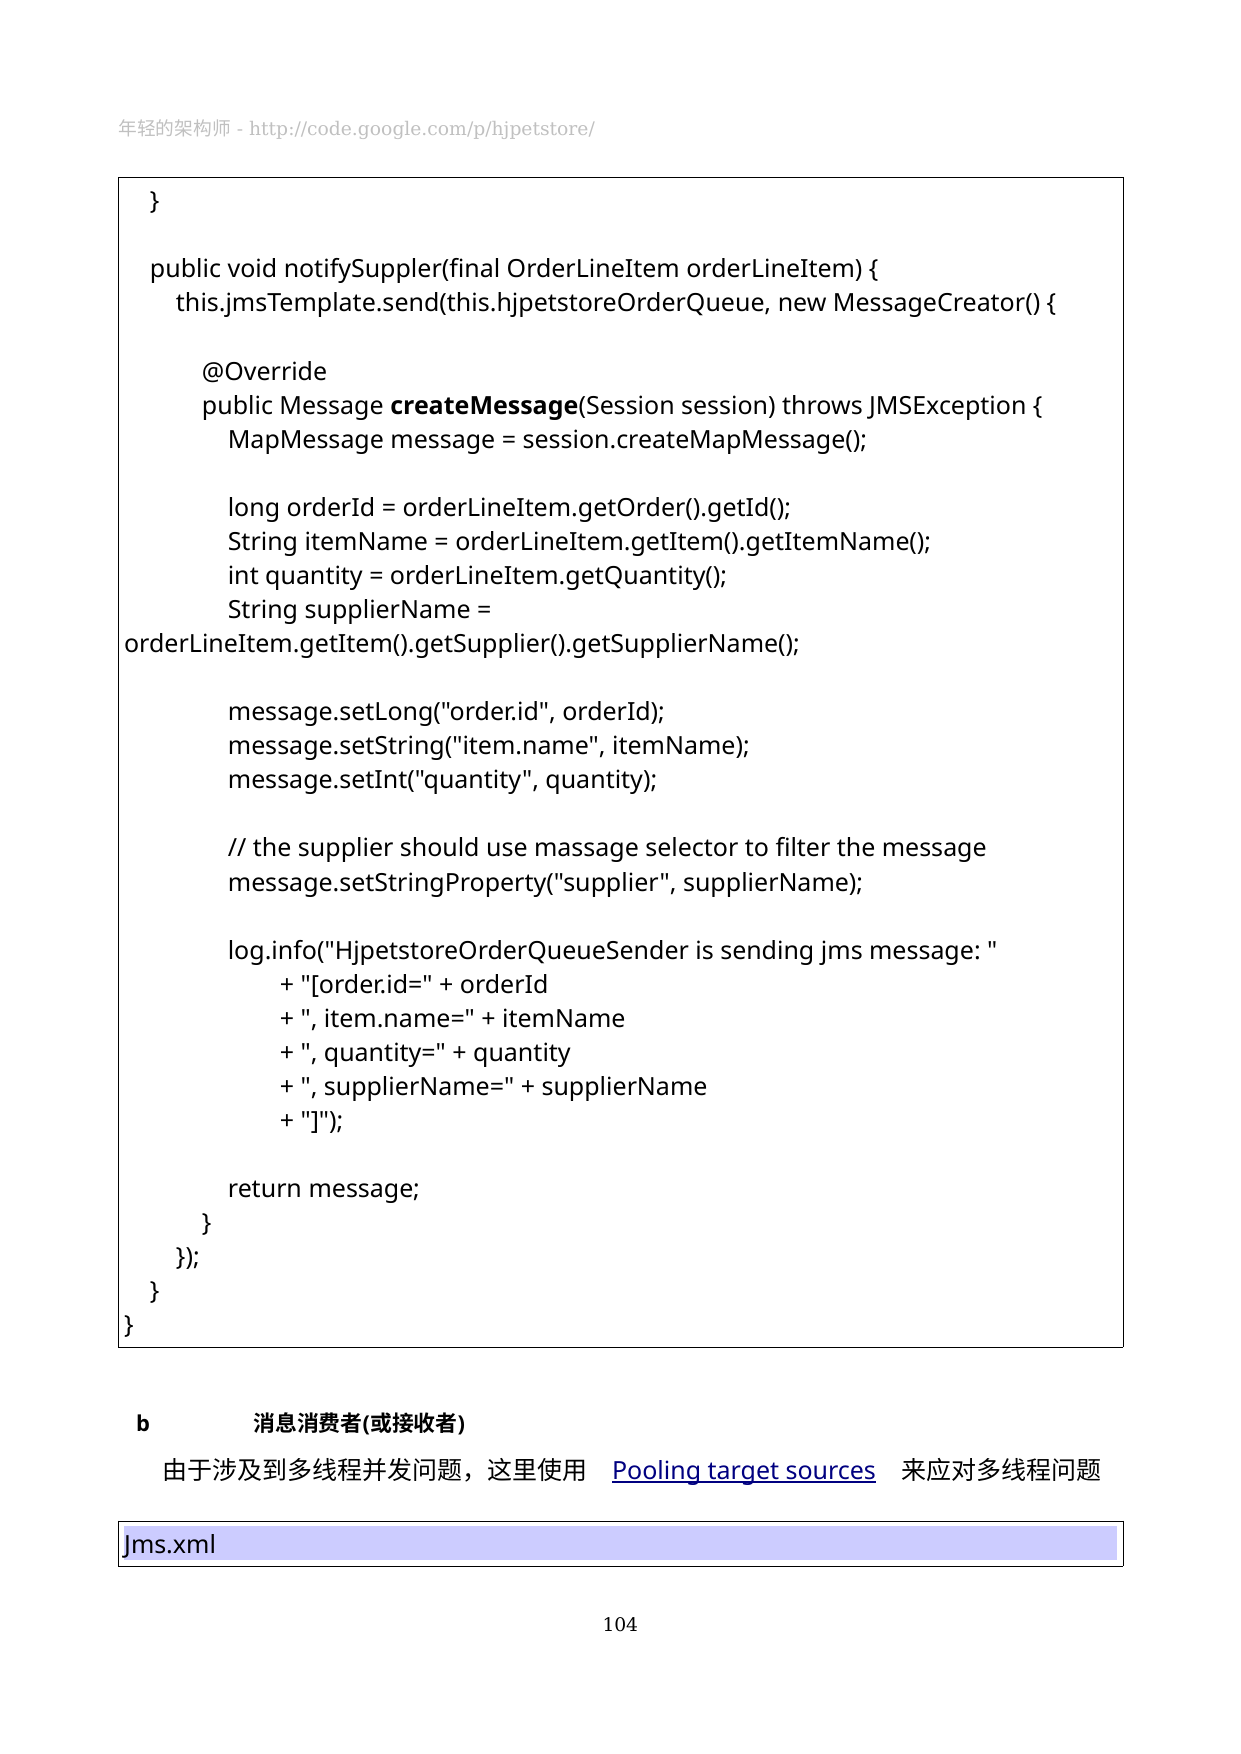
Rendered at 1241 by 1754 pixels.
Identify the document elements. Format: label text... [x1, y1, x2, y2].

table_cell } public void notifySuppler(final OrderLineItem orderLineItem) { this.jmsTemplate.send(this.hjpetstoreOrderQueue, new MessageCreator() { @Override public Message createMessage(Session session) throws JMSException { MapMessage message = session.createMapMessage(); long orderId = orderLineItem.getOrder().getId(); String itemName = orderLineItem.getItem().getItemName(); int quantity = orderLineItem.getQuantity(); String supplierName = orderLineItem.getItem().getSupplier().getSupplierName(); message.setLong("order.id", orderId); message.setString("item.name", itemName); message.setInt("quantity", quantity); // the supplier should use massage selector to filter the message message.setStringProperty("supplier", supplierName); log.info("HjpetstoreOrderQueueSender is sending jms message: " + "[order.id=" + orderId + ", item.name=" + itemName + ", quantity=" + quantity + ", supplierName=" + supplierName + "]"); return message; } }); } } [119, 178, 1123, 1347]
subtitle 消息消费者(或接收者) [136, 1406, 1122, 1438]
table_header Jms.xml [119, 1522, 1123, 1566]
text 由于涉及到多线程并发问题，这里使用 Pooling target sources 来应对多线程问题 [118, 1450, 1122, 1486]
